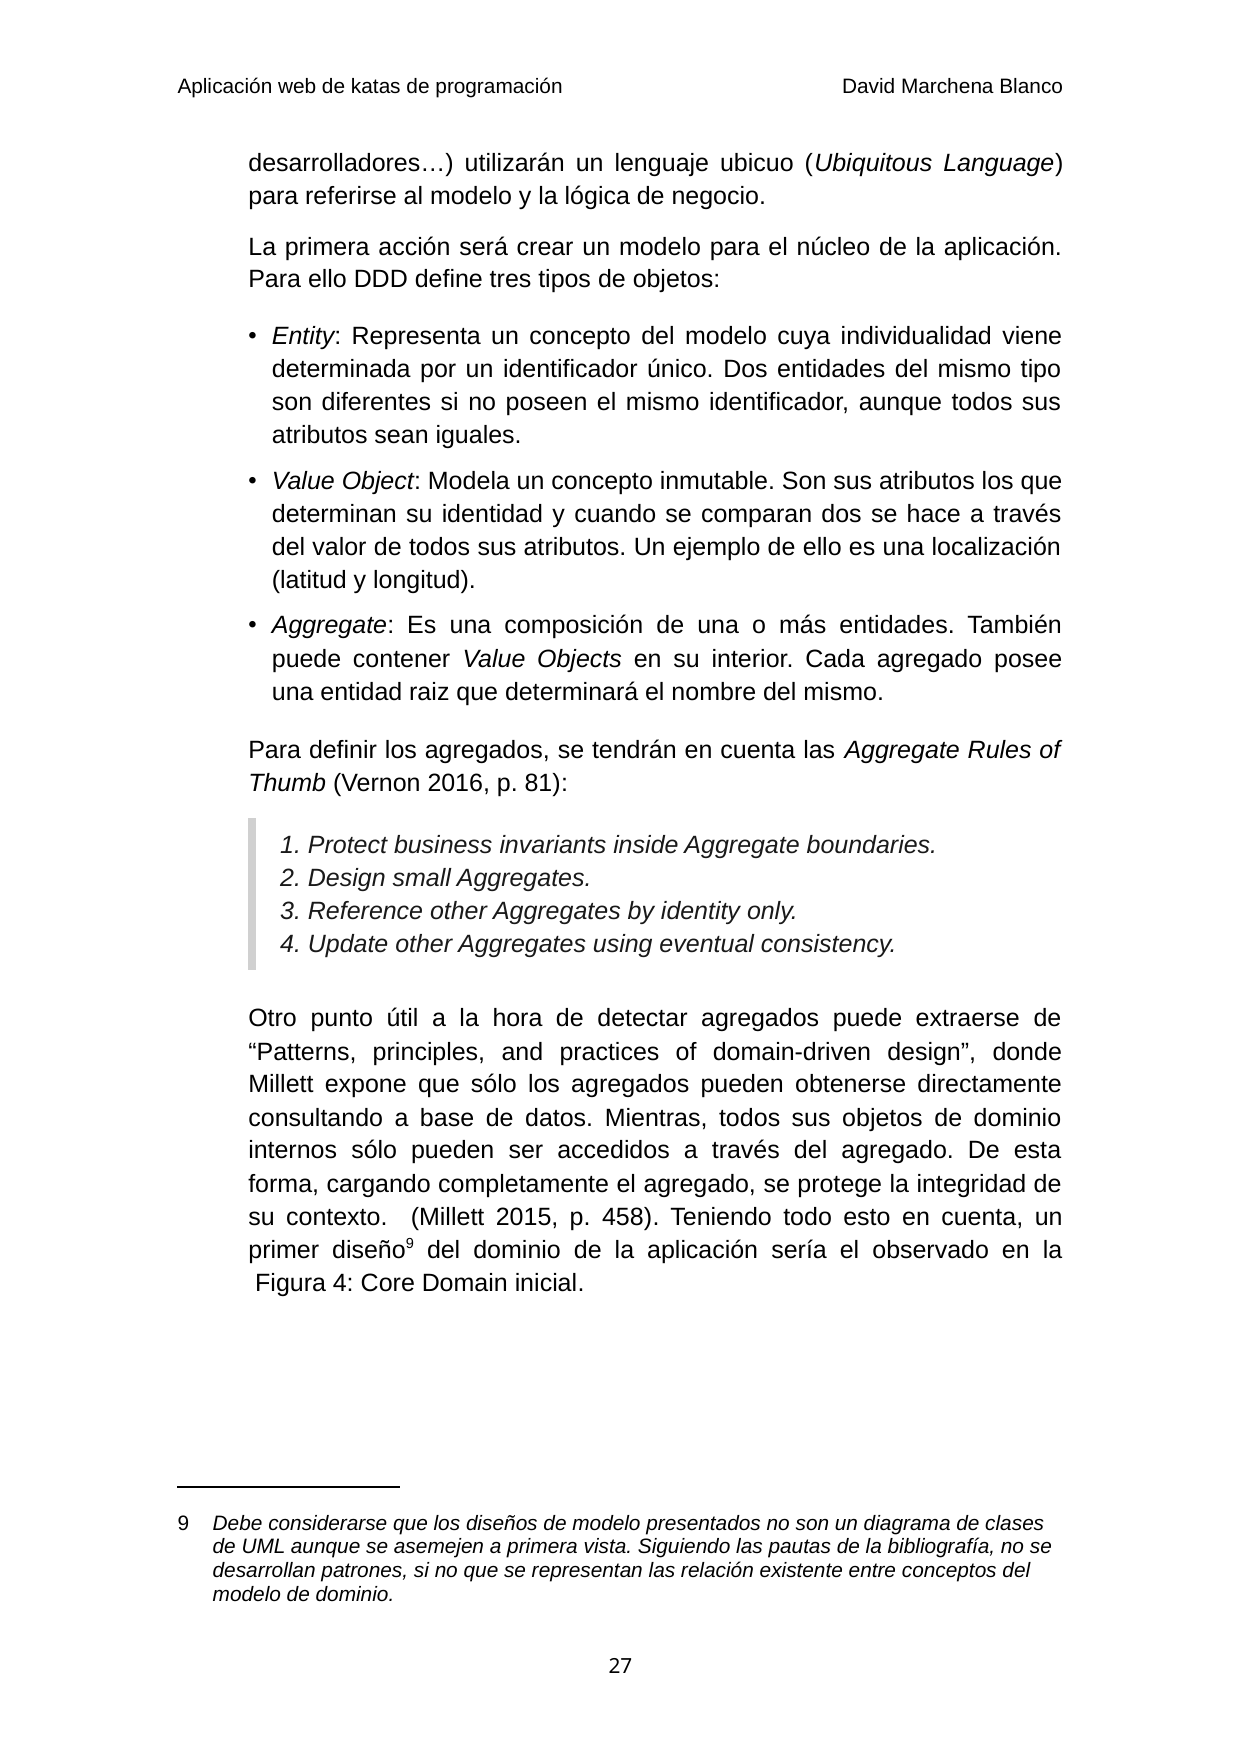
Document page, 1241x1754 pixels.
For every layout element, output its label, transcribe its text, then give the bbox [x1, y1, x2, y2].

list Aggregate: Es una composición de una o más entidades. También puede contener Value Objects en su interior. Cada agregado posee una entidad raiz que determinará el nombre del mismo. [248, 610, 1063, 705]
text desarrolladores…) utilizarán un lenguaje ubicuo (Ubiquitous Language) para referirse al modelo y la lógica de negocio. [177, 148, 1063, 209]
text Otro punto útil a la hora de detectar agregados puede extraerse de “Patterns, principles, and practices of domain-driven design”, donde Millett expone que sólo los agregados pueden obtenerse directamente consultando a base de datos. Mientras, todos sus objetos de dominio internos sólo pueden ser accedidos a través del agregado. De esta forma, cargando completamente el agregado, se protege la integridad de su contexto. (Millett 2015, p. 458). Teniendo todo esto en cuenta, un primer diseño del dominio de la aplicación sería el observado en la Figura 4: Core Domain inicial. [177, 1003, 1063, 1296]
text 2. Design small Aggregates. [256, 851, 1063, 884]
text Para definir los agregados, se tendrán en cuenta las Aggregate Rules of Thumb (Vernon 2016, p. 81): [177, 734, 1063, 796]
list Entity: Representa un concepto del modelo cuya individualidad viene determinada por un identificador único. Dos entidades del mismo tipo son diferentes si no poseen el mismo identificador, aunque todos sus atributos sean iguales. [248, 321, 1063, 449]
text 3. Reference other Aggregates by identity only. [256, 884, 1063, 917]
text 1. Protect business invariants inside Aggregate boundaries. [256, 818, 1063, 851]
text Debe considerarse que los diseños de modelo presentados no son un diagrama de clases de UML aunque se asemejen a primera vista. Siguiendo las pautas de la bibliografía, no se desarrollan patrones, si no que se representan las relación existente entre conceptos del modelo de dominio. [177, 1510, 1063, 1606]
list Value Object: Modela un concepto inmutable. Son sus atributos los que determinan su identidad y cuando se comparan dos se hace a través del valor de todos sus atributos. Un ejemplo de ello es una localización (latitud y longitud). [248, 466, 1063, 594]
text La primera acción será crear un modelo para el núcleo de la aplicación. Para ello DDD define tres tipos de objetos: [177, 231, 1063, 293]
text 4. Update other Aggregates using eventual consistency. [256, 917, 1063, 970]
